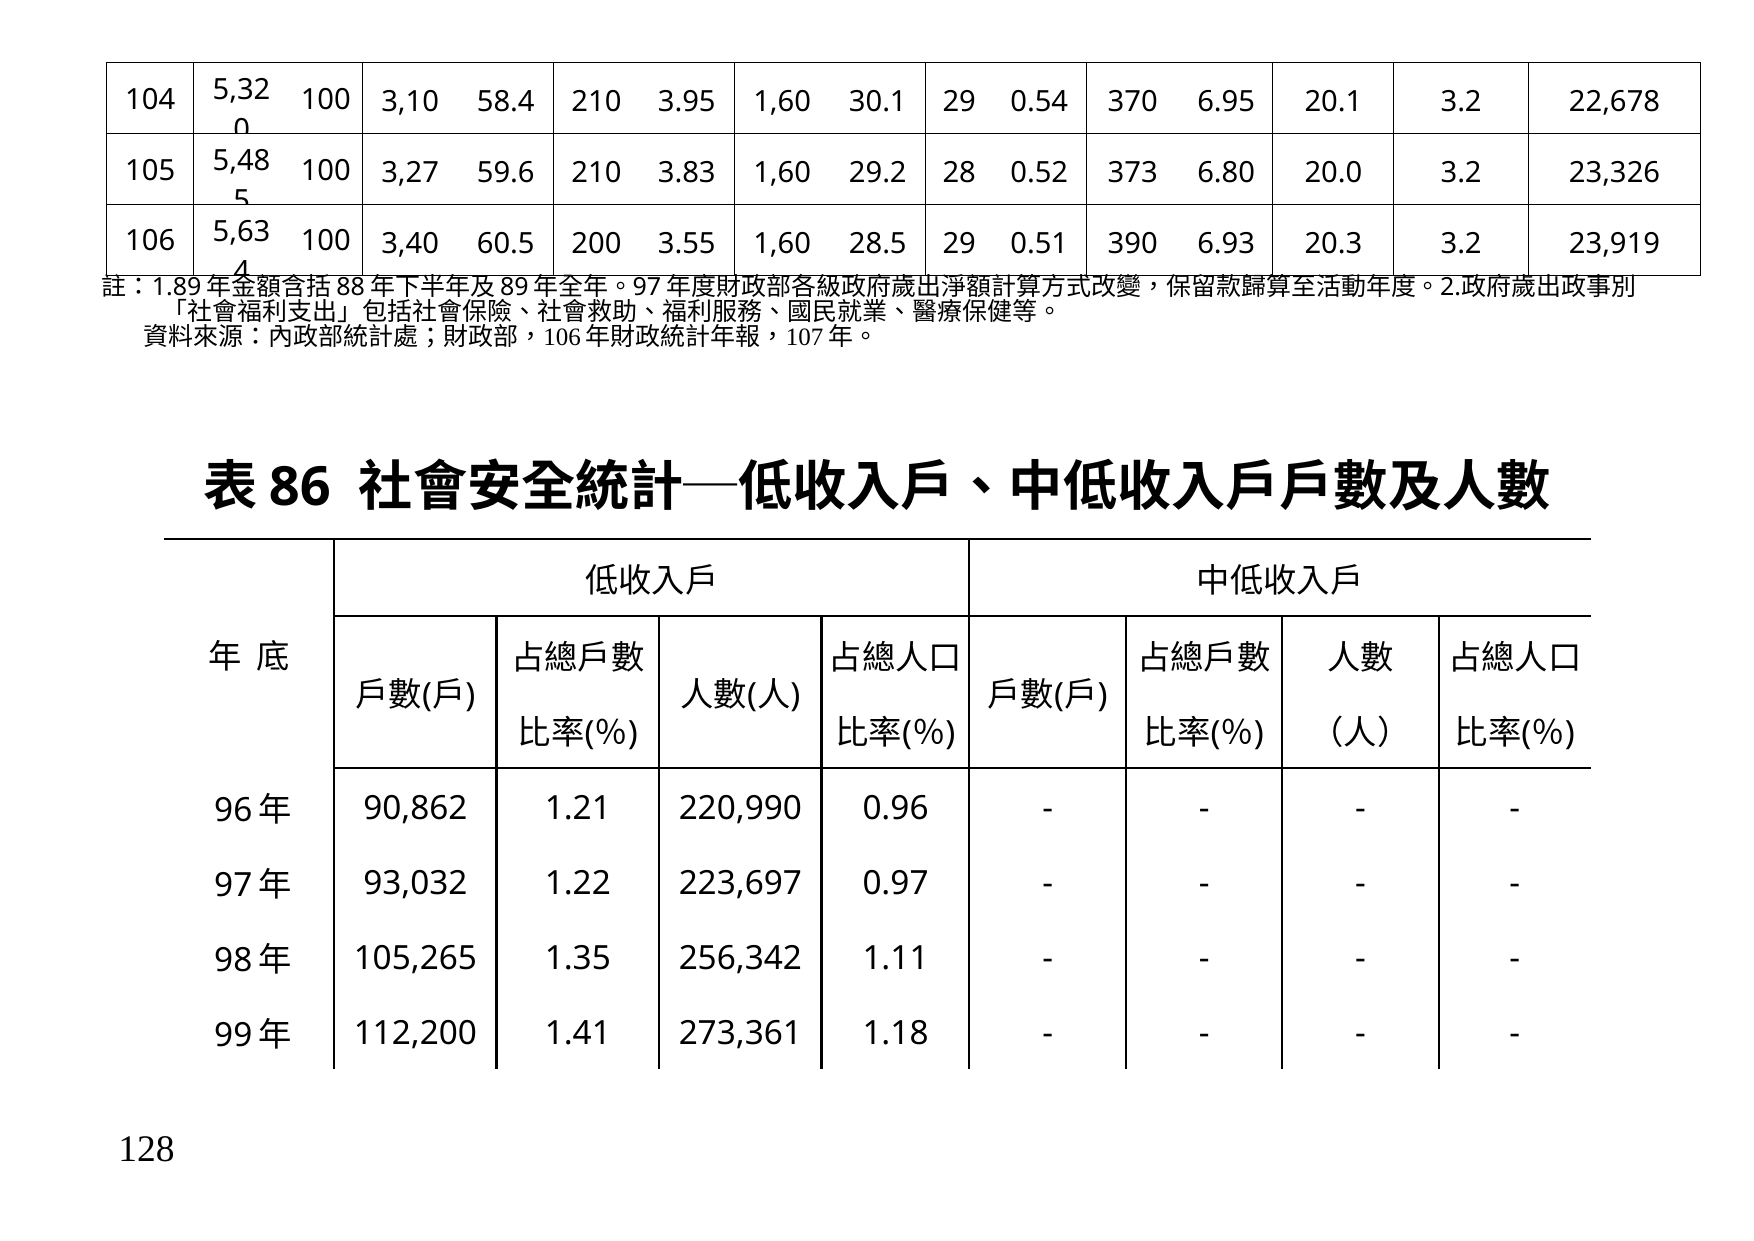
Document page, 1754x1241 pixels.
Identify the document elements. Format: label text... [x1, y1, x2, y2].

table_cell 5,634 [194, 205, 289, 274]
table_cell 20.3 [1273, 205, 1393, 274]
table_cell - [1283, 769, 1438, 844]
table_cell 210 [554, 134, 639, 204]
table_cell 105 [107, 134, 193, 204]
table_cell 戶數(戶) [970, 617, 1125, 767]
table_cell 97年 [164, 844, 333, 919]
table_cell 100 [289, 205, 362, 274]
text 資料來源：內政部統計處；財政部，106年財政統計年報，107年。 [118, 326, 1636, 351]
table_cell 220,990 [660, 769, 820, 844]
table_cell 占總人口比率(％) [823, 617, 968, 767]
table_cell 人數(人) [660, 617, 820, 767]
table_cell 370 [1087, 63, 1179, 133]
table_cell - [970, 844, 1125, 919]
table_cell 3.2 [1394, 134, 1528, 204]
table_cell 29 [926, 205, 992, 274]
table_cell 20.0 [1273, 134, 1393, 204]
table_cell 59.66 [458, 134, 553, 204]
table_cell 1.11 [823, 919, 968, 994]
table_cell 5,485 [194, 134, 289, 204]
table_cell 373 [1087, 134, 1179, 204]
table_cell 3.55 [639, 205, 734, 274]
table_cell - [970, 919, 1125, 994]
table_cell 6.95 [1179, 63, 1272, 133]
table_header 低收入戶 [335, 540, 968, 615]
table_cell - [970, 769, 1125, 844]
table_cell 1,606 [735, 205, 830, 274]
table_cell 6.80 [1179, 134, 1272, 204]
table_cell 60.51 [458, 205, 553, 274]
table_cell 占總戶數比率(％) [498, 617, 658, 767]
table_cell 93,032 [335, 844, 495, 919]
table_cell 0.54 [992, 63, 1086, 133]
table_cell - [1127, 769, 1281, 844]
table_cell 100 [289, 63, 362, 133]
subtitle 表86 社會安全統計─低收入戶、中低收入戶戶數及人數 [118, 426, 1636, 538]
table_cell 23,919 [1529, 205, 1700, 274]
table_cell 3.83 [639, 134, 734, 204]
table_cell 58.42 [458, 63, 553, 133]
table_cell - [1440, 994, 1591, 1069]
table_header 年 底 [164, 540, 333, 767]
table_cell 104 [107, 63, 193, 133]
table_cell 390 [1087, 205, 1179, 274]
table_cell 1.18 [823, 994, 968, 1069]
table_cell 0.52 [992, 134, 1086, 204]
table_cell 3.2 [1394, 63, 1528, 133]
table_header 中低收入戶 [970, 540, 1591, 615]
table_cell 1,602 [735, 134, 830, 204]
table_cell - [1127, 844, 1281, 919]
table_cell 0.51 [992, 205, 1086, 274]
table_cell - [1283, 994, 1438, 1069]
table_cell 273,361 [660, 994, 820, 1069]
table_cell 29 [926, 63, 992, 133]
table_cell 1,603 [735, 63, 830, 133]
table_cell - [1440, 919, 1591, 994]
table_cell 0.96 [823, 769, 968, 844]
table_cell 210 [554, 63, 639, 133]
table_cell 3.2 [1394, 205, 1528, 274]
table_cell 200 [554, 205, 639, 274]
text 註：1.89年金額含括88年下半年及89年全年。97年度財政部各級政府歲出淨額計算方式改變，保留款歸算至活動年度。2.政府歲出政事別「社會福利支出」包括社會保險、社會救助、福利服務、國民就業、醫療保健等。 [89, 276, 1636, 326]
table_cell 96年 [164, 767, 333, 844]
table_cell 106 [107, 205, 193, 274]
table_cell 100 [289, 134, 362, 204]
table_cell 22,678 [1529, 63, 1700, 133]
table_cell 6.93 [1179, 205, 1272, 274]
table_cell - [1127, 994, 1281, 1069]
table_cell - [970, 994, 1125, 1069]
table_cell - [1283, 844, 1438, 919]
table_cell 29.20 [830, 134, 925, 204]
table_cell - [1283, 919, 1438, 994]
table_cell - [1440, 844, 1591, 919]
table_cell 90,862 [335, 769, 495, 844]
table_cell 28.51 [830, 205, 925, 274]
table_cell 28 [926, 134, 992, 204]
table_cell 占總戶數比率(％) [1127, 617, 1281, 767]
table_cell 105,265 [335, 919, 495, 994]
table_cell 占總人口比率(％) [1440, 617, 1591, 767]
table_cell 256,342 [660, 919, 820, 994]
table_cell 1.41 [498, 994, 658, 1069]
table_cell 1.35 [498, 919, 658, 994]
table_cell 戶數(戶) [335, 617, 495, 767]
table_cell 99年 [164, 994, 333, 1069]
table_cell 3,108 [363, 63, 458, 133]
table_cell 30.13 [830, 63, 925, 133]
table_cell 3,409 [363, 205, 458, 274]
table_cell 20.1 [1273, 63, 1393, 133]
table_cell 223,697 [660, 844, 820, 919]
table_cell - [1127, 919, 1281, 994]
table_cell 98年 [164, 919, 333, 994]
table_cell 112,200 [335, 994, 495, 1069]
table_cell 1.22 [498, 844, 658, 919]
table_cell 1.21 [498, 769, 658, 844]
table_cell 3.95 [639, 63, 734, 133]
table_cell - [1440, 769, 1591, 844]
table_cell 3,273 [363, 134, 458, 204]
table_cell 0.97 [823, 844, 968, 919]
table_cell 人數（人） [1283, 617, 1438, 767]
table_cell 5,320 [194, 63, 289, 133]
table_cell 23,326 [1529, 134, 1700, 204]
